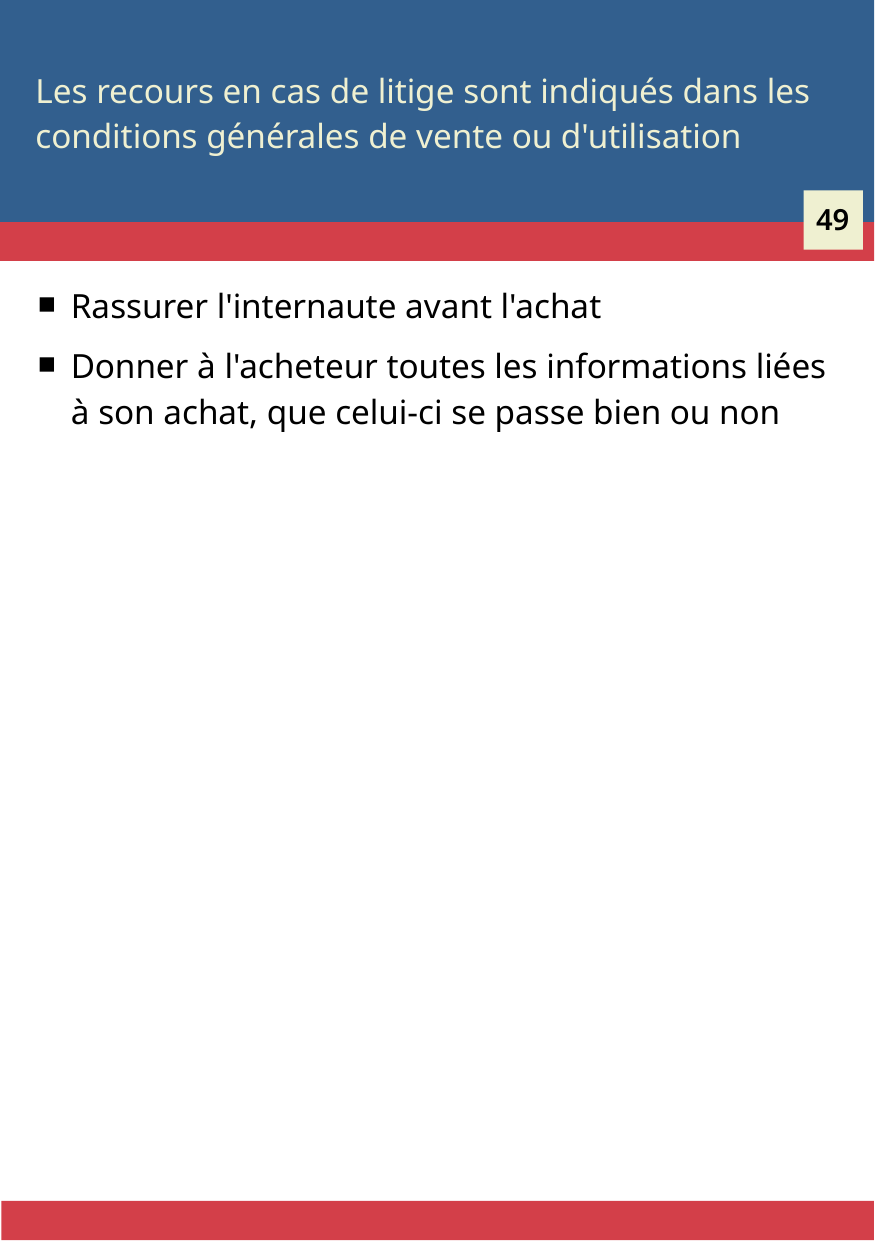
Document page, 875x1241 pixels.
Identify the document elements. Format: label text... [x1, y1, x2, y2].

text_box 49 [803, 188, 863, 249]
title Les recours en cas de litige sont indiqués dans les conditions générales de vente ou d'utilisation [35, 13, 839, 213]
list Rassurer l'internaute avant l'achat Donner à l'acheteur toutes les informations liées à son achat, que celui-ci se passe bien ou non [23, 283, 839, 1111]
